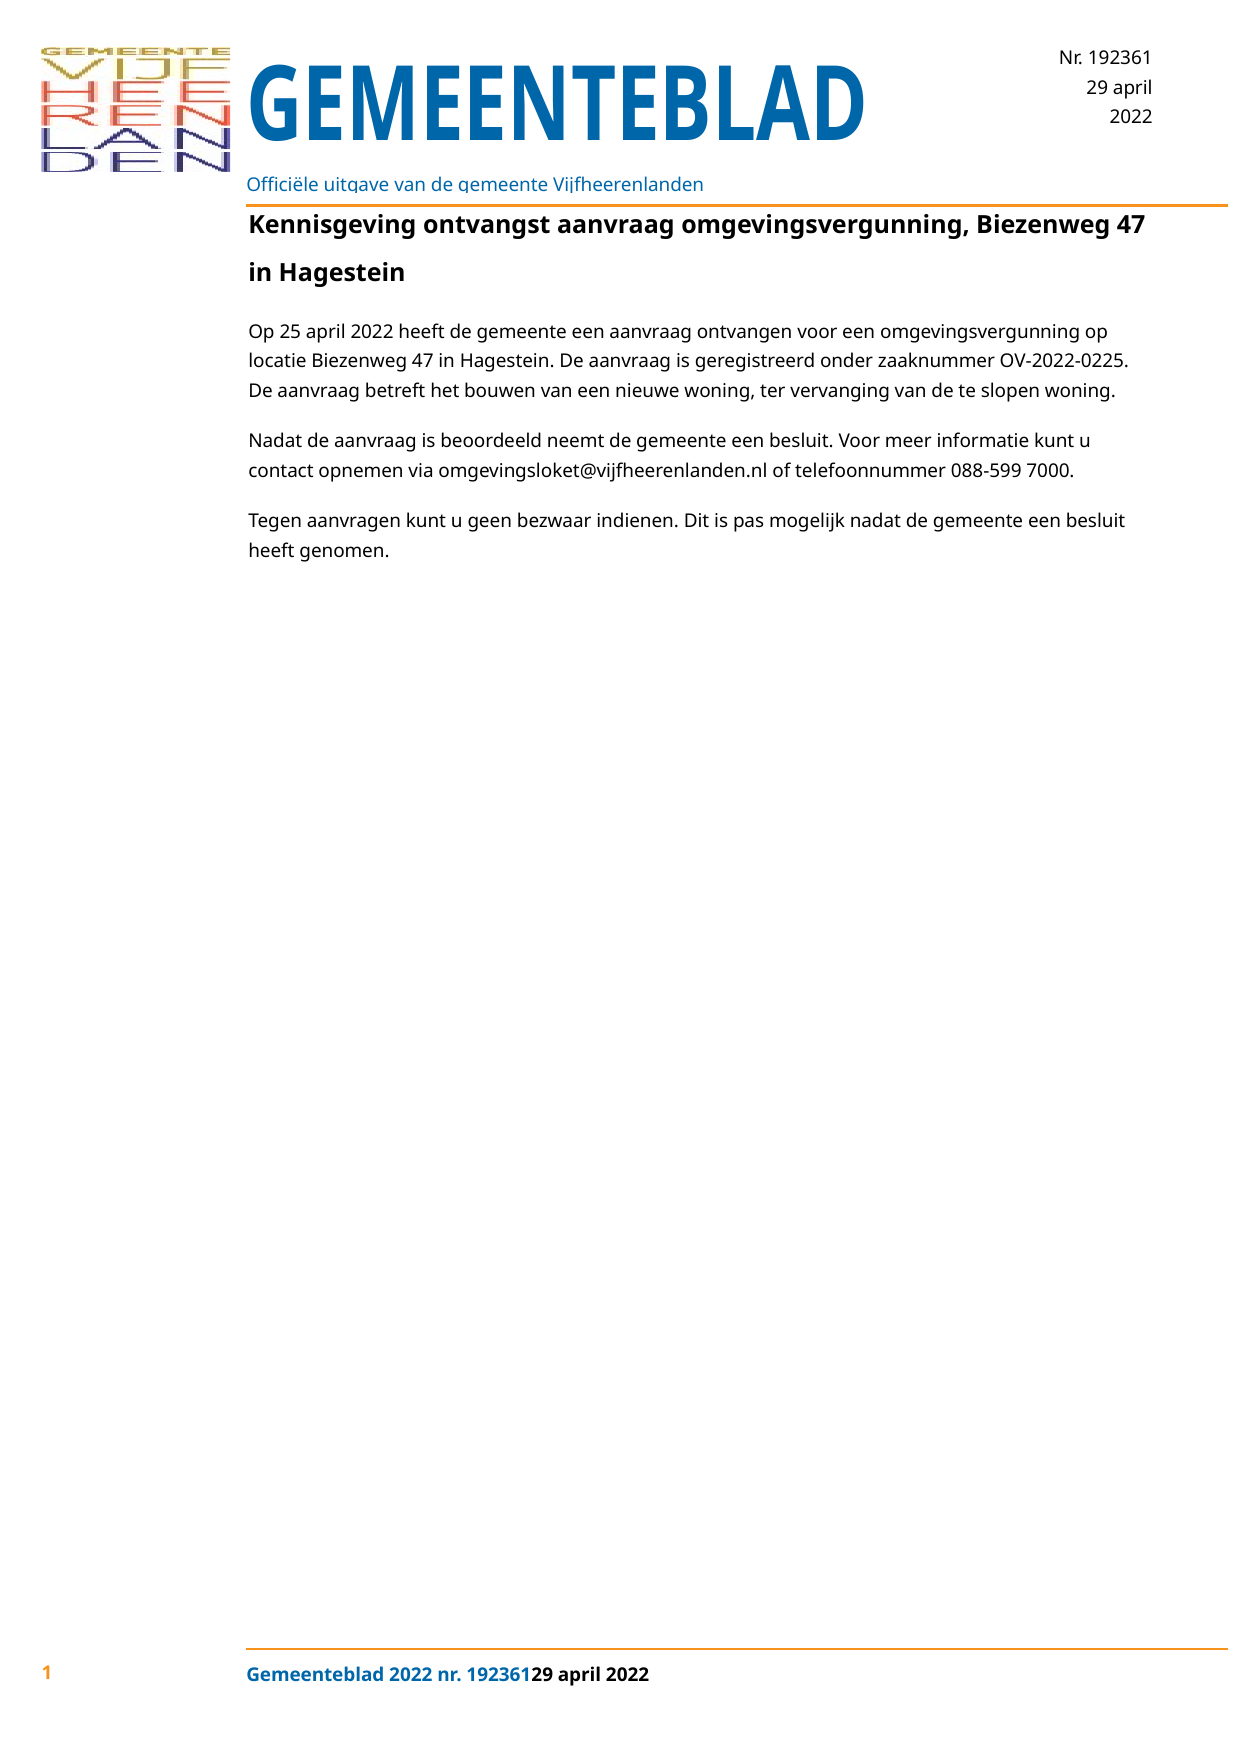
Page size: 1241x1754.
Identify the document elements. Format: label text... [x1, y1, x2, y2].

text Kennisgeving ontvangst aanvraag omgevingsvergunning, Biezenweg 47 in Hagestein [248, 207, 1152, 288]
text Nadat de aanvraag is beoordeeld neemt de gemeente een besluit. Voor meer informatie kunt u contact opnemen via omgevingsloket@vijfheerenlanden.nl of telefoonnummer 088-599 7000. [248, 427, 1152, 483]
text Tegen aanvragen kunt u geen bezwaar indienen. Dit is pas mogelijk nadat de gemeente een besluit heeft genomen. [248, 507, 1152, 563]
picture [41, 47, 231, 172]
text Op 25 april 2022 heeft de gemeente een aanvraag ontvangen voor een omgevingsvergunning op locatie Biezenweg 47 in Hagestein. De aanvraag is geregistreerd onder zaaknummer OV-2022-0225. De aanvraag betreft het bouwen van een nieuwe woning, ter vervanging van de te slopen woning. [248, 318, 1152, 403]
